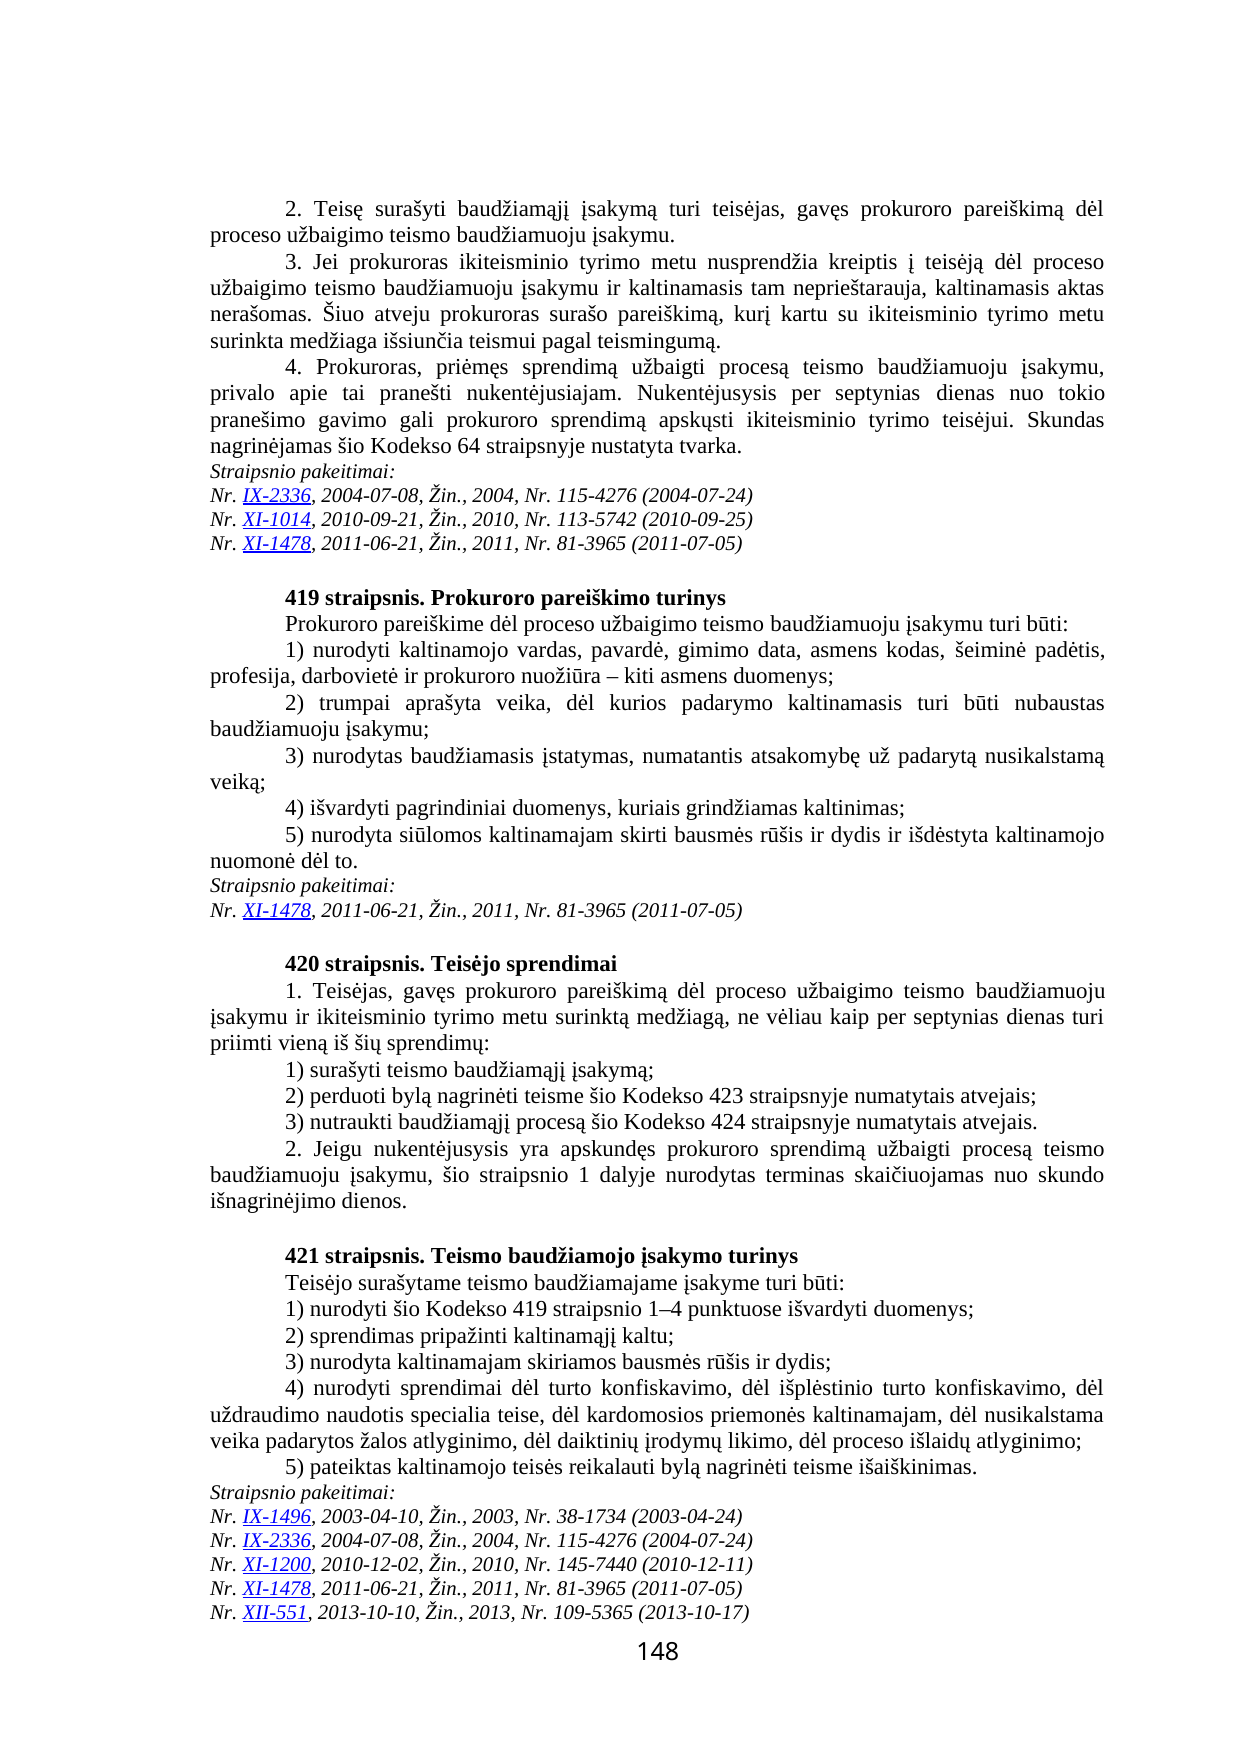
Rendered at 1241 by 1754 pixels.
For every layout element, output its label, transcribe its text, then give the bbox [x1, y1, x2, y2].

text 3) nurodytas baudžiamasis įstatymas, numatantis atsakomybę už padarytą nusikalstamą veiką; [210, 742, 1106, 794]
text 1) surašyti teismo baudžiamąjį įsakymą; [210, 1056, 1106, 1082]
text Teisėjo surašytame teismo baudžiamajame įsakyme turi būti: [210, 1269, 1106, 1295]
text 1) nurodyti kaltinamojo vardas, pavardė, gimimo data, asmens kodas, šeiminė padėtis, profesija, darbovietė ir prokuroro nuožiūra – kiti asmens duomenys; [210, 636, 1106, 689]
text 3) nutraukti baudžiamąjį procesą šio Kodekso 424 straipsnyje numatytais atvejais. [210, 1108, 1106, 1135]
text 5) pateiktas kaltinamojo teisės reikalauti bylą nagrinėti teisme išaiškinimas. [210, 1453, 1106, 1480]
text Nr. IX-2336, 2004-07-08, Žin., 2004, Nr. 115-4276 (2004-07-24) [210, 1528, 1106, 1552]
text Nr. XI-1478, 2011-06-21, Žin., 2011, Nr. 81-3965 (2011-07-05) [210, 1576, 1106, 1600]
text Nr. XI-1478, 2011-06-21, Žin., 2011, Nr. 81-3965 (2011-07-05) [210, 531, 1106, 555]
text 4. Prokuroras, priėmęs sprendimą užbaigti procesą teismo baudžiamuoju įsakymu, privalo apie tai pranešti nukentėjusiajam. Nukentėjusysis per septynias dienas nuo tokio pranešimo gavimo gali prokuroro sprendimą apskųsti ikiteisminio tyrimo teisėjui. Skundas nagrinėjamas šio Kodekso 64 straipsnyje nustatyta tvarka. [210, 353, 1106, 458]
text 3. Jei prokuroras ikiteisminio tyrimo metu nusprendžia kreiptis į teisėją dėl proceso užbaigimo teismo baudžiamuoju įsakymu ir kaltinamasis tam neprieštarauja, kaltinamasis aktas nerašomas. Šiuo atveju prokuroras surašo pareiškimą, kurį kartu su ikiteisminio tyrimo metu surinkta medžiaga išsiunčia teismui pagal teismingumą. [210, 248, 1106, 353]
text Straipsnio pakeitimai: [210, 458, 1106, 483]
text 1) nurodyti šio Kodekso 419 straipsnio 1–4 punktuose išvardyti duomenys; [210, 1295, 1106, 1322]
text 1. Teisėjas, gavęs prokuroro pareiškimą dėl proceso užbaigimo teismo baudžiamuoju įsakymu ir ikiteisminio tyrimo metu surinktą medžiagą, ne vėliau kaip per septynias dienas turi priimti vieną iš šių sprendimų: [210, 977, 1106, 1056]
text Nr. XII-551, 2013-10-10, Žin., 2013, Nr. 109-5365 (2013-10-17) [210, 1600, 1106, 1624]
text 4) išvardyti pagrindiniai duomenys, kuriais grindžiamas kaltinimas; [210, 794, 1106, 821]
text Straipsnio pakeitimai: [210, 873, 1106, 897]
text Nr. IX-1496, 2003-04-10, Žin., 2003, Nr. 38-1734 (2003-04-24) [210, 1504, 1106, 1528]
text 2. Teisę surašyti baudžiamąjį įsakymą turi teisėjas, gavęs prokuroro pareiškimą dėl proceso užbaigimo teismo baudžiamuoju įsakymu. [210, 195, 1106, 248]
text 419 straipsnis. Prokuroro pareiškimo turinys [210, 583, 1106, 610]
text 420 straipsnis. Teisėjo sprendimai [210, 950, 1106, 977]
text Nr. XI-1014, 2010-09-21, Žin., 2010, Nr. 113-5742 (2010-09-25) [210, 507, 1106, 531]
text Nr. XI-1478, 2011-06-21, Žin., 2011, Nr. 81-3965 (2011-07-05) [210, 897, 1106, 922]
text 2) perduoti bylą nagrinėti teisme šio Kodekso 423 straipsnyje numatytais atvejais; [210, 1082, 1106, 1108]
text 4) nurodyti sprendimai dėl turto konfiskavimo, dėl išplėstinio turto konfiskavimo, dėl uždraudimo naudotis specialia teise, dėl kardomosios priemonės kaltinamajam, dėl nusikalstama veika padarytos žalos atlyginimo, dėl daiktinių įrodymų likimo, dėl proceso išlaidų atlyginimo; [210, 1374, 1106, 1453]
text 5) nurodyta siūlomos kaltinamajam skirti bausmės rūšis ir dydis ir išdėstyta kaltinamojo nuomonė dėl to. [210, 821, 1106, 873]
text Straipsnio pakeitimai: [210, 1480, 1106, 1504]
text Nr. IX-2336, 2004-07-08, Žin., 2004, Nr. 115-4276 (2004-07-24) [210, 483, 1106, 507]
text 2. Jeigu nukentėjusysis yra apskundęs prokuroro sprendimą užbaigti procesą teismo baudžiamuoju įsakymu, šio straipsnio 1 dalyje nurodytas terminas skaičiuojamas nuo skundo išnagrinėjimo dienos. [210, 1135, 1106, 1214]
text 2) trumpai aprašyta veika, dėl kurios padarymo kaltinamasis turi būti nubaustas baudžiamuoju įsakymu; [210, 689, 1106, 742]
text 421 straipsnis. Teismo baudžiamojo įsakymo turinys [210, 1243, 1106, 1269]
text Prokuroro pareiškime dėl proceso užbaigimo teismo baudžiamuoju įsakymu turi būti: [210, 610, 1106, 636]
text 3) nurodyta kaltinamajam skiriamos bausmės rūšis ir dydis; [210, 1348, 1106, 1374]
text 2) sprendimas pripažinti kaltinamąjį kaltu; [210, 1322, 1106, 1348]
text Nr. XI-1200, 2010-12-02, Žin., 2010, Nr. 145-7440 (2010-12-11) [210, 1552, 1106, 1576]
